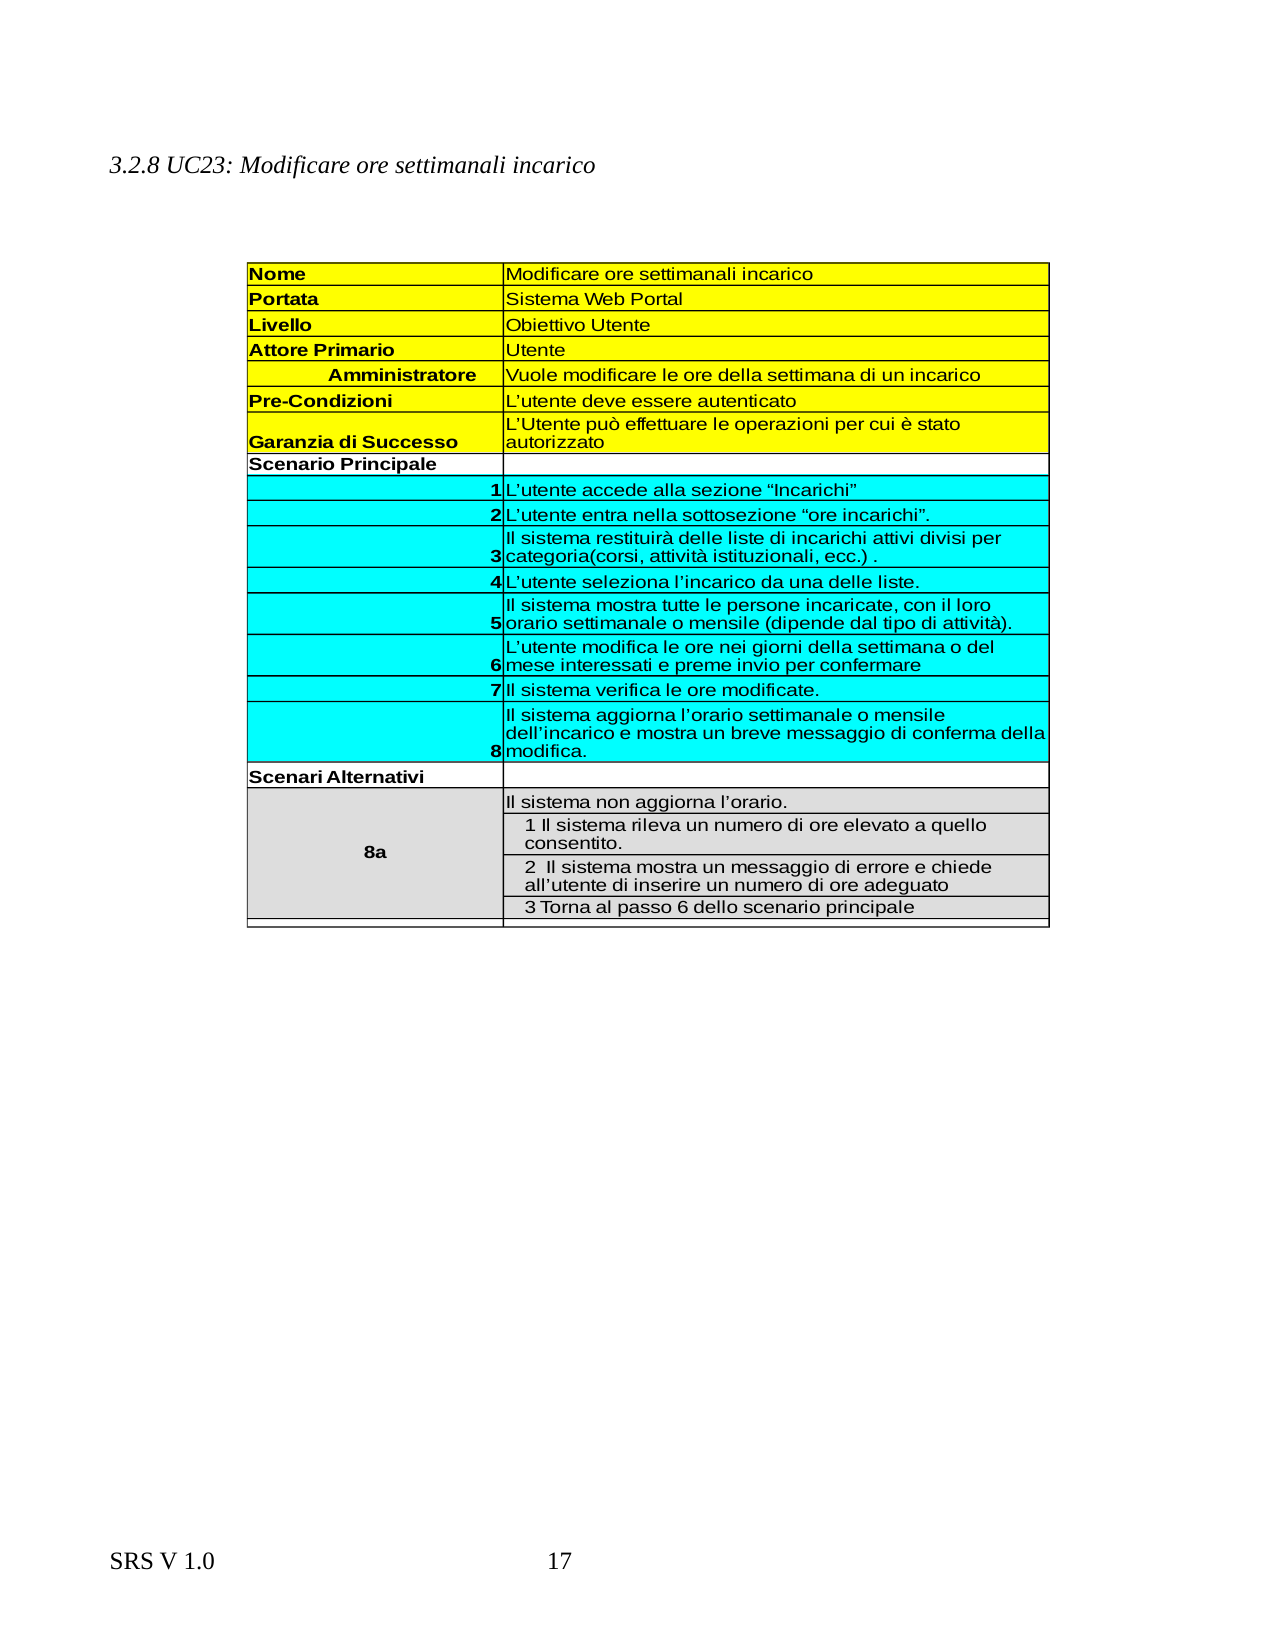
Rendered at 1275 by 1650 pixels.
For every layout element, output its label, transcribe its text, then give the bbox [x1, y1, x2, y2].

subtitle 3.2.8 UC23: Modificare ore settimanali incarico [109, 150, 1162, 179]
